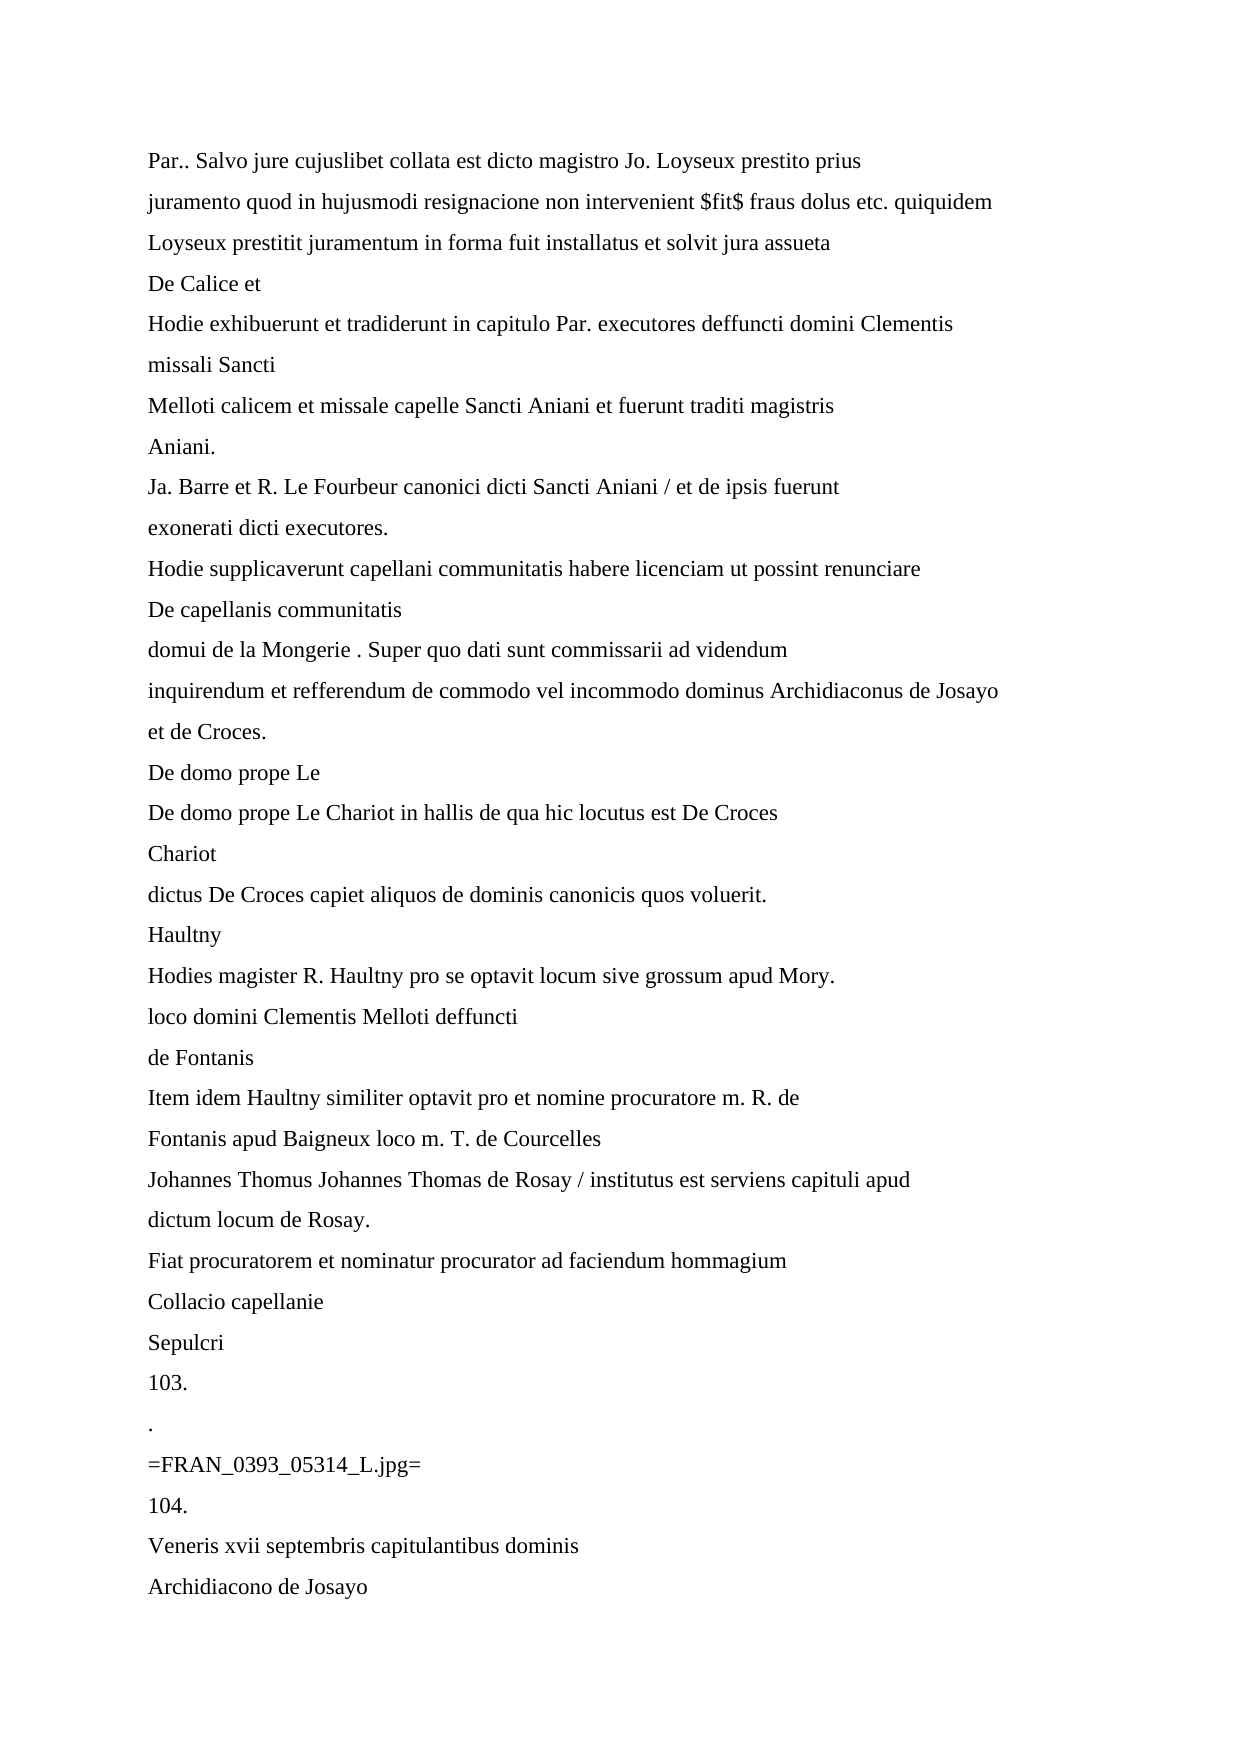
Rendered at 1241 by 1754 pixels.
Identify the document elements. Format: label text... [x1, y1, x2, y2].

text De Calice et [148, 270, 1093, 296]
text Veneris xvii septembris capitulantibus dominis [148, 1532, 1093, 1559]
text 103. [148, 1369, 1093, 1396]
text Par.. Salvo jure cujuslibet collata est dicto magistro Jo. Loyseux prestito prius [148, 148, 1093, 174]
text missali Sancti [148, 351, 1093, 378]
text . [148, 1410, 1093, 1437]
text Collacio capellanie [148, 1288, 1093, 1314]
text De domo prope Le Chariot in hallis de qua hic locutus est De Croces [148, 799, 1093, 826]
text dictum locum de Rosay. [148, 1207, 1093, 1233]
text loco domini Clementis Melloti deffuncti [148, 1003, 1093, 1029]
text Sepulcri [148, 1329, 1093, 1355]
text Johannes Thomus Johannes Thomas de Rosay / institutus est serviens capituli apud [148, 1166, 1093, 1192]
text Loyseux prestitit juramentum in forma fuit installatus et solvit jura assueta [148, 229, 1093, 255]
text =FRAN_0393_05314_L.jpg= [148, 1451, 1093, 1477]
text Melloti calicem et missale capelle Sancti Aniani et fuerunt traditi magistris [148, 392, 1093, 418]
text inquirendum et refferendum de commodo vel incommodo dominus Archidiaconus de Josayo [148, 677, 1093, 703]
text De domo prope Le [148, 758, 1093, 785]
text Hodies magister R. Haultny pro se optavit locum sive grossum apud Mory. [148, 962, 1093, 988]
text Aniani. [148, 433, 1093, 459]
text dictus De Croces capiet aliquos de dominis canonicis quos voluerit. [148, 881, 1093, 907]
text Fiat procuratorem et nominatur procurator ad faciendum hommagium [148, 1247, 1093, 1274]
text Chariot [148, 840, 1093, 866]
text Hodie exhibuerunt et tradiderunt in capitulo Par. executores deffuncti domini Clementis [148, 311, 1093, 337]
text exonerati dicti executores. [148, 514, 1093, 541]
text Hodie supplicaverunt capellani communitatis habere licenciam ut possint renunciare [148, 555, 1093, 581]
text et de Croces. [148, 718, 1093, 744]
text Item idem Haultny similiter optavit pro et nomine procuratore m. R. de [148, 1084, 1093, 1111]
text Archidiacono de Josayo [148, 1573, 1093, 1599]
text De capellanis communitatis [148, 596, 1093, 622]
text domui de la Mongerie . Super quo dati sunt commissarii ad videndum [148, 636, 1093, 663]
text Fontanis apud Baigneux loco m. T. de Courcelles [148, 1125, 1093, 1151]
text 104. [148, 1492, 1093, 1518]
text Haultny [148, 921, 1093, 948]
text juramento quod in hujusmodi resignacione non intervenient $fit$ fraus dolus etc. quiquidem [148, 188, 1093, 215]
text Ja. Barre et R. Le Fourbeur canonici dicti Sancti Aniani / et de ipsis fuerunt [148, 473, 1093, 500]
text de Fontanis [148, 1044, 1093, 1070]
